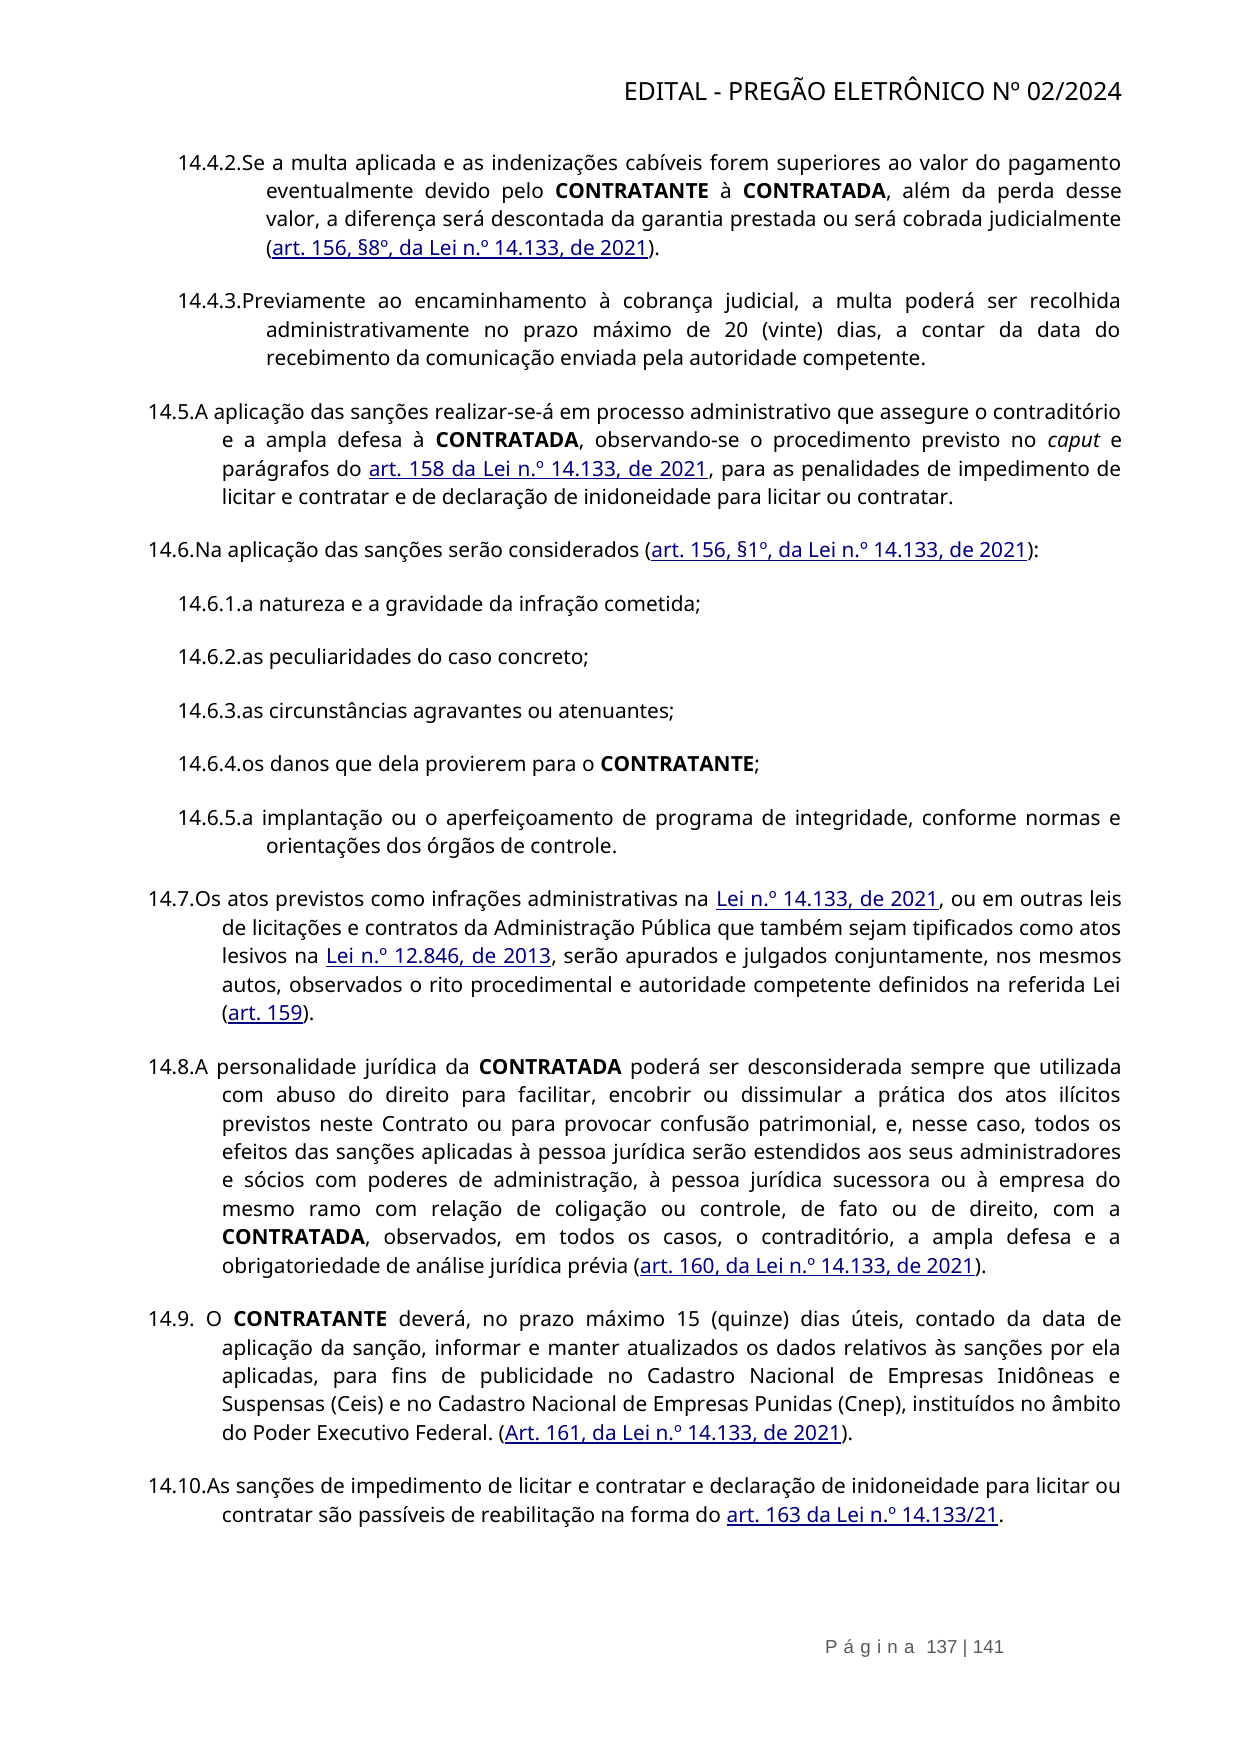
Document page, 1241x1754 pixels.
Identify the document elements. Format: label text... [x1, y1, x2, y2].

list Os atos previstos como infrações administrativas na Lei n.º 14.133, de 2021, ou em outras leis de licitações e contratos da Administração Pública que também sejam tipificados como atos lesivos na Lei n.º 12.846, de 2013, serão apurados e julgados conjuntamente, nos mesmos autos, observados o rito procedimental e autoridade competente definidos na referida Lei (art. 159). [118, 884, 1122, 1027]
list Previamente ao encaminhamento à cobrança judicial, a multa poderá ser recolhida administrativamente no prazo máximo de 20 (vinte) dias, a contar da data do recebimento da comunicação enviada pela autoridade competente. [177, 286, 1122, 372]
list a implantação ou o aperfeiçoamento de programa de integridade, conforme normas e orientações dos órgãos de controle. [177, 803, 1122, 859]
list os danos que dela provierem para o CONTRATANTE; [177, 749, 1122, 778]
list as peculiaridades do caso concreto; [177, 642, 1122, 671]
list as circunstâncias agravantes ou atenuantes; [177, 696, 1122, 724]
list Na aplicação das sanções serão considerados (art. 156, §1º, da Lei n.º 14.133, de 2021): [118, 536, 1122, 564]
list A aplicação das sanções realizar-se-á em processo administrativo que assegure o contraditório e a ampla defesa à CONTRATADA, observando-se o procedimento previsto no caput e parágrafos do art. 158 da Lei n.º 14.133, de 2021, para as penalidades de impedimento de licitar e contratar e de declaração de inidoneidade para licitar ou contratar. [118, 397, 1122, 511]
list As sanções de impedimento de licitar e contratar e declaração de inidoneidade para licitar ou contratar são passíveis de reabilitação na forma do art. 163 da Lei n.º 14.133/21. [118, 1471, 1122, 1528]
list a natureza e a gravidade da infração cometida; [177, 589, 1122, 617]
list O CONTRATANTE deverá, no prazo máximo 15 (quinze) dias úteis, contado da data de aplicação da sanção, informar e manter atualizados os dados relativos às sanções por ela aplicadas, para fins de publicidade no Cadastro Nacional de Empresas Inidôneas e Suspensas (Ceis) e no Cadastro Nacional de Empresas Punidas (Cnep), instituídos no âmbito do Poder Executivo Federal. (Art. 161, da Lei n.º 14.133, de 2021). [118, 1304, 1122, 1446]
list Se a multa aplicada e as indenizações cabíveis forem superiores ao valor do pagamento eventualmente devido pelo CONTRATANTE à CONTRATADA, além da perda desse valor, a diferença será descontada da garantia prestada ou será cobrada judicialmente (art. 156, §8º, da Lei n.º 14.133, de 2021). [177, 148, 1122, 261]
list A personalidade jurídica da CONTRATADA poderá ser desconsiderada sempre que utilizada com abuso do direito para facilitar, encobrir ou dissimular a prática dos atos ilícitos previstos neste Contrato ou para provocar confusão patrimonial, e, nesse caso, todos os efeitos das sanções aplicadas à pessoa jurídica serão estendidos aos seus administradores e sócios com poderes de administração, à pessoa jurídica sucessora ou à empresa do mesmo ramo com relação de coligação ou controle, de fato ou de direito, com a CONTRATADA, observados, em todos os casos, o contraditório, a ampla defesa e a obrigatoriedade de análise jurídica prévia (art. 160, da Lei n.º 14.133, de 2021). [118, 1052, 1122, 1279]
